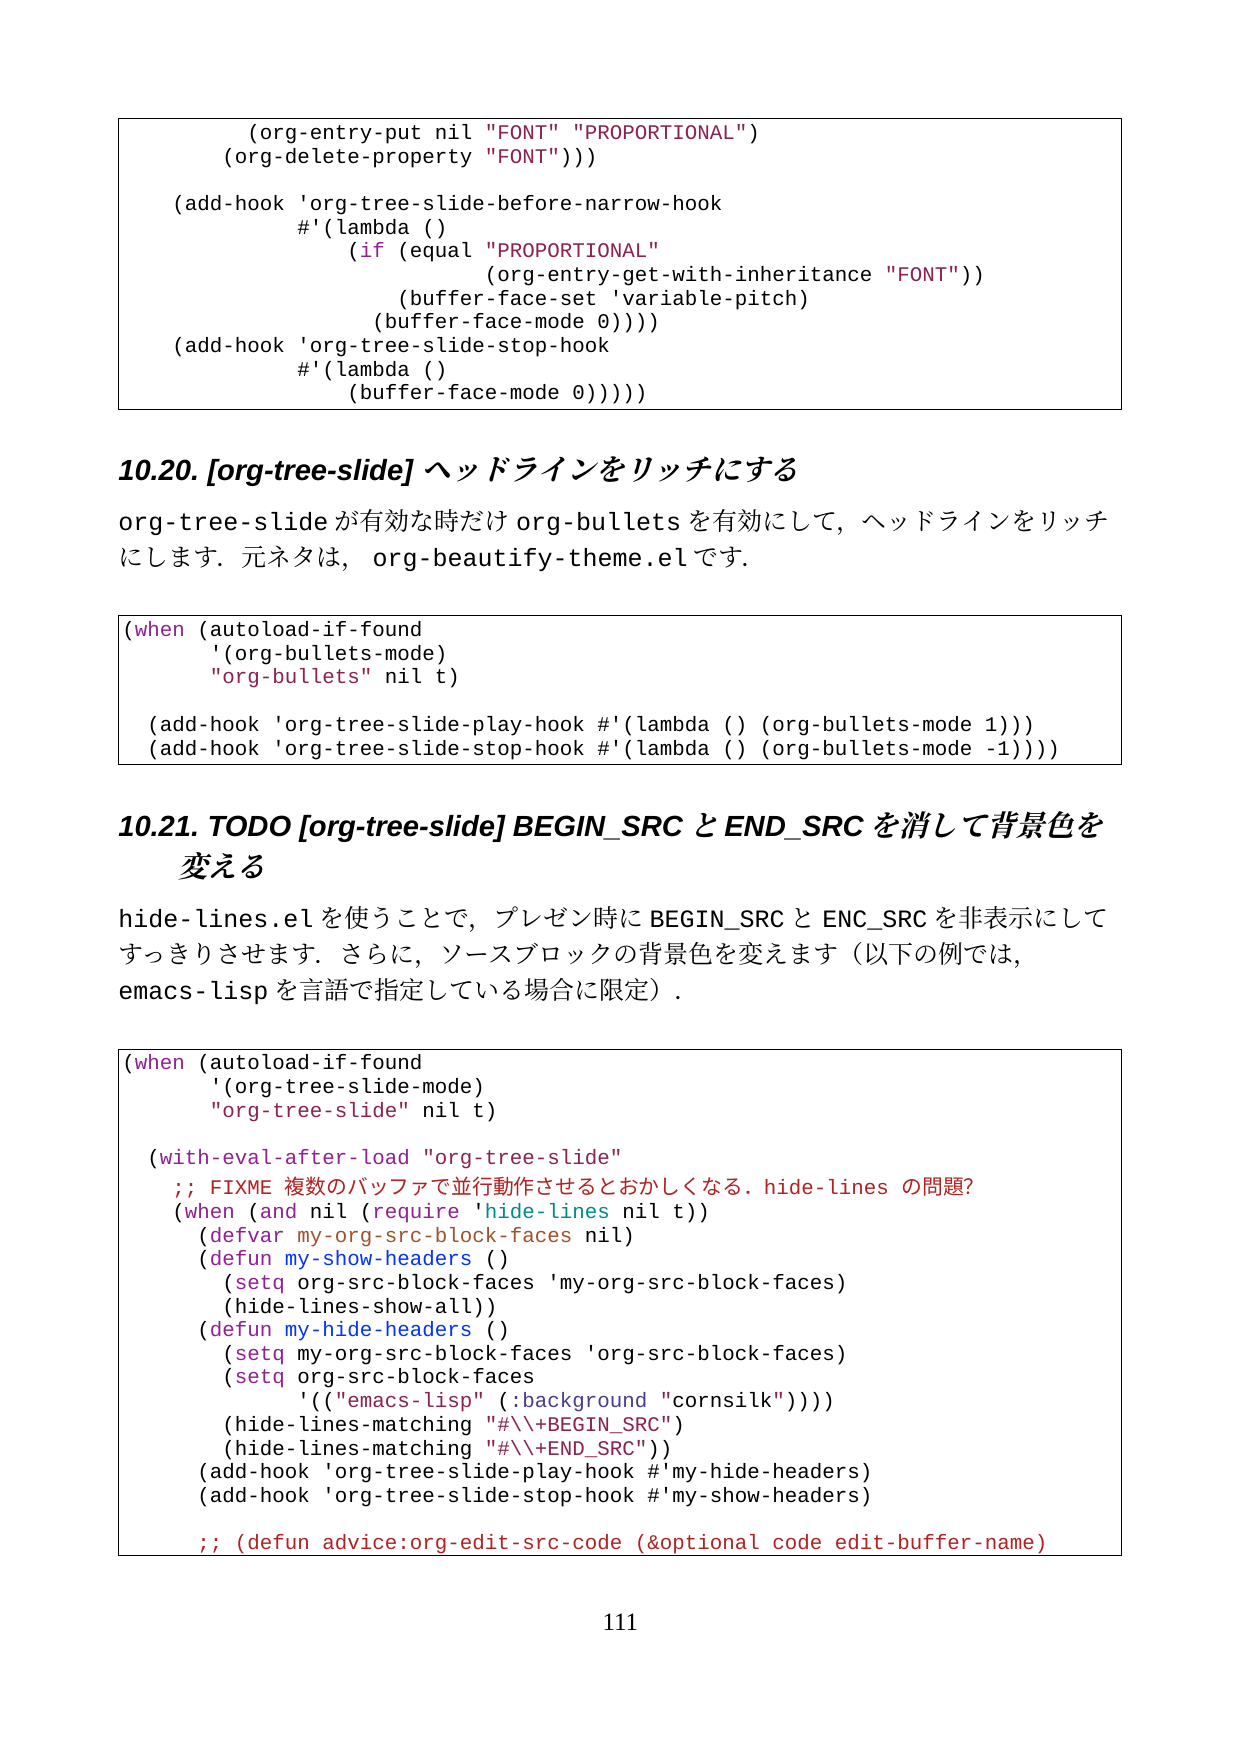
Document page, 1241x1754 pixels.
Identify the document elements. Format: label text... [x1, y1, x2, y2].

text (defun my-hide-headers () [119, 1315, 1121, 1339]
text org-tree-slide が有効な時だけ org-bullets を有効にして，ヘッドラインをリッチにします．元ネタは， org-beautify-theme.el です． [118, 502, 1122, 603]
text (org-entry-put nil "FONT" "PROPORTIONAL") [119, 119, 1121, 142]
text "org-tree-slide" nil t) [119, 1096, 1121, 1119]
text (setq org-src-block-faces [119, 1363, 1121, 1386]
text (defvar my-org-src-block-faces nil) [119, 1221, 1121, 1244]
text #'(lambda () [119, 354, 1121, 378]
text (with-eval-after-load "org-tree-slide" [119, 1143, 1121, 1167]
text hide-lines.el を使うことで，プレゼン時に BEGIN_SRC と ENC_SRC を非表示にしてすっきりさせます．さらに，ソースブロックの背景色を変えます（以下の例では， emacs-lisp を言語で指定している場合に限定）． [118, 899, 1122, 1036]
text (when (and nil (require 'hide-lines nil t)) [119, 1197, 1121, 1221]
text (setq org-src-block-faces 'my-org-src-block-faces) [119, 1268, 1121, 1292]
text (org-entry-get-with-inheritance "FONT")) [119, 260, 1121, 284]
text (add-hook 'org-tree-slide-stop-hook #'(lambda () (org-bullets-mode -1)))) [119, 733, 1121, 764]
text '(org-bullets-mode) [119, 639, 1121, 663]
text (org-delete-property "FONT"))) [119, 142, 1121, 165]
text (add-hook 'org-tree-slide-before-narrow-hook [119, 189, 1121, 213]
text (setq my-org-src-block-faces 'org-src-block-faces) [119, 1339, 1121, 1363]
text '(("emacs-lisp" (:background "cornsilk")))) [119, 1386, 1121, 1410]
text (when (autoload-if-found [119, 616, 1121, 639]
text (add-hook 'org-tree-slide-stop-hook [119, 331, 1121, 354]
text (add-hook 'org-tree-slide-stop-hook #'my-show-headers) [119, 1481, 1121, 1504]
text (when (autoload-if-found [119, 1050, 1121, 1072]
text (add-hook 'org-tree-slide-play-hook #'my-hide-headers) [119, 1457, 1121, 1481]
text (if (equal "PROPORTIONAL" [119, 236, 1121, 260]
subtitle [org-tree-slide] ヘッドラインをリッチにする [118, 447, 1122, 489]
text (hide-lines-matching "#\\+END_SRC")) [119, 1433, 1121, 1457]
text (hide-lines-show-all)) [119, 1292, 1121, 1315]
text (defun my-show-headers () [119, 1244, 1121, 1268]
text '(org-tree-slide-mode) [119, 1072, 1121, 1096]
text (buffer-face-set 'variable-pitch) [119, 284, 1121, 307]
text #'(lambda () [119, 213, 1121, 236]
text (add-hook 'org-tree-slide-play-hook #'(lambda () (org-bullets-mode 1))) [119, 710, 1121, 733]
text (buffer-face-mode 0)))) [119, 307, 1121, 331]
text (buffer-face-mode 0))))) [119, 378, 1121, 409]
subtitle TODO [org-tree-slide] BEGIN_SRCとEND_SRCを消して背景色を変える [118, 802, 1122, 886]
text ;; (defun advice:org-edit-src-code (&optional code edit-buffer-name) [119, 1528, 1121, 1555]
text "org-bullets" nil t) [119, 663, 1121, 686]
text (hide-lines-matching "#\\+BEGIN_SRC") [119, 1410, 1121, 1433]
text ;; FIXME 複数のバッファで並行動作させるとおかしくなる．hide-lines の問題？ [119, 1167, 1121, 1197]
